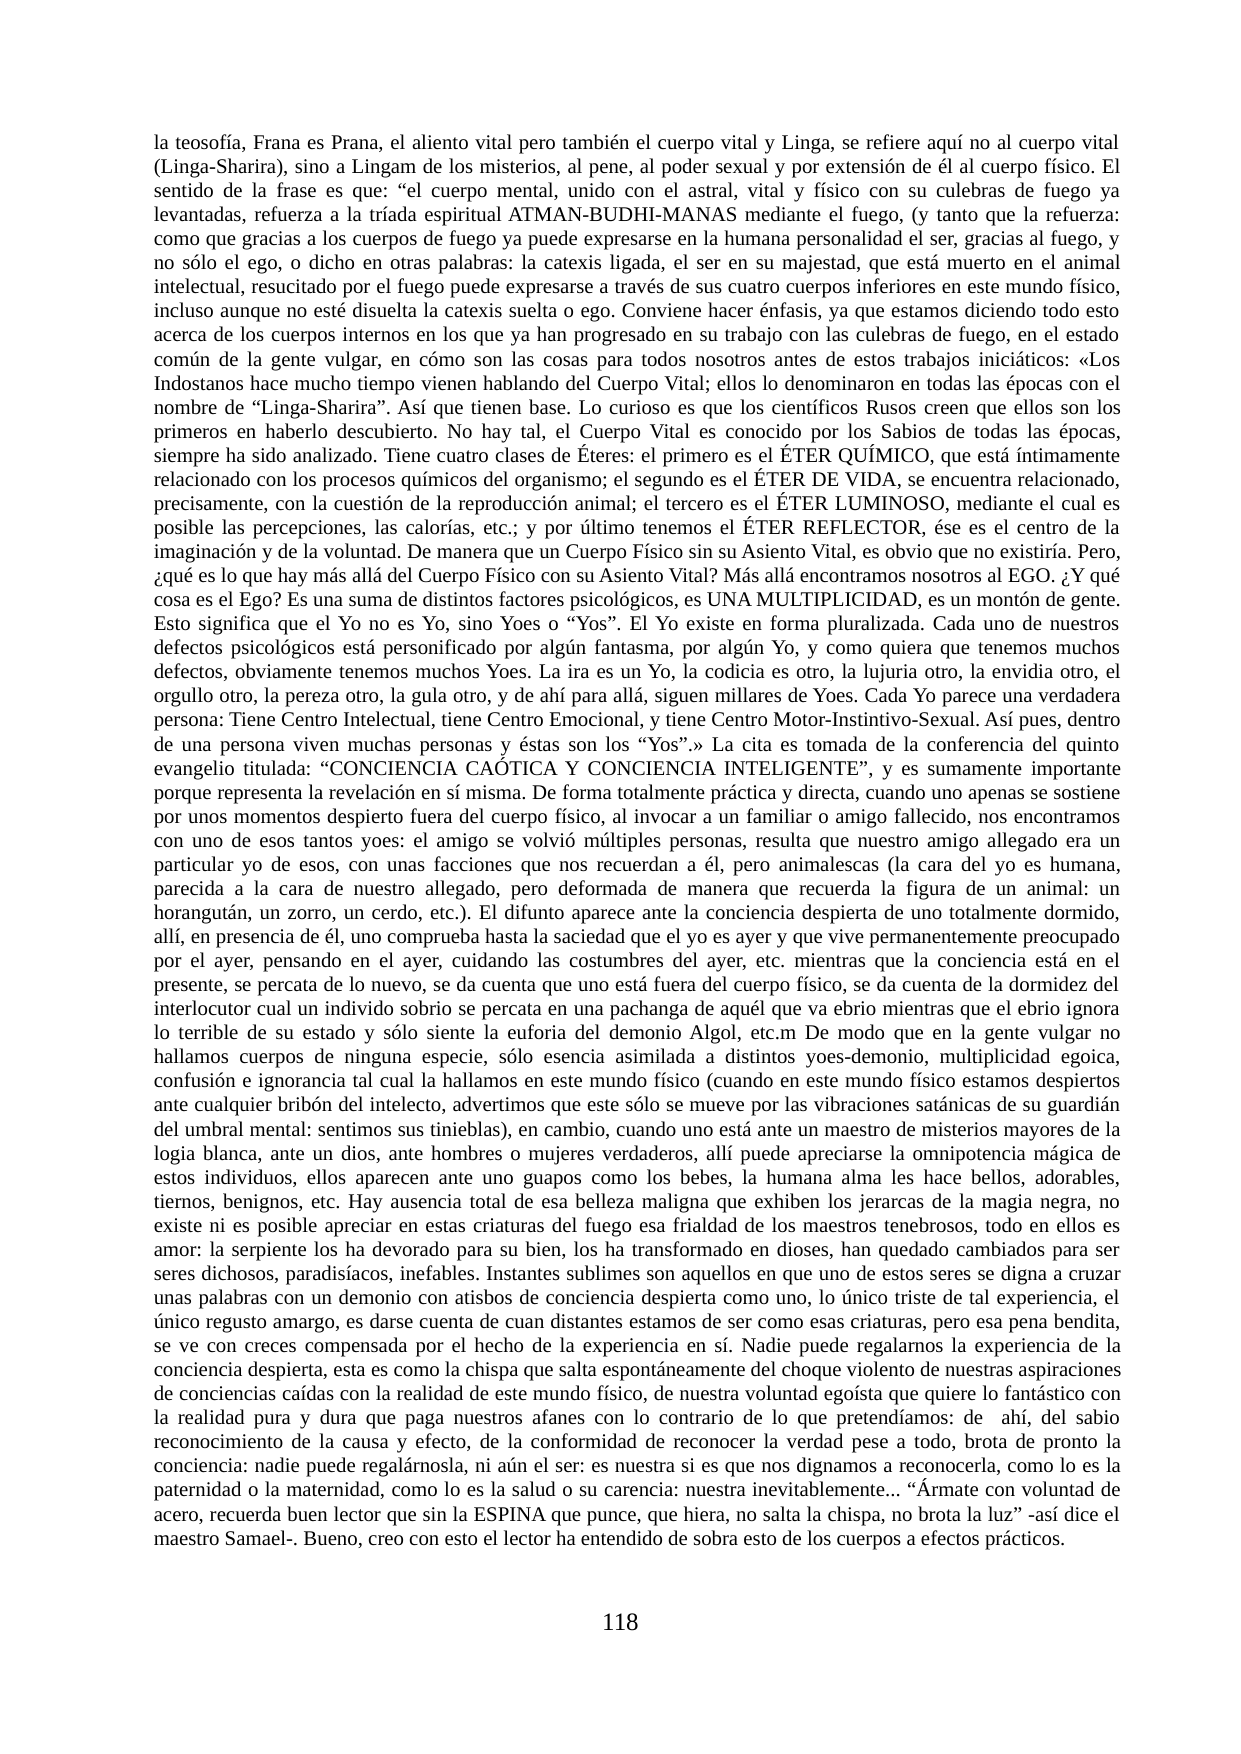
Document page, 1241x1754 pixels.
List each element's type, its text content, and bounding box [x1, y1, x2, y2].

text la teosofía, Frana es Prana, el aliento vital pero también el cuerpo vital y Linga, se refiere aquí no al cuerpo vital (Linga-Sharira), sino a Lingam de los misterios, al pene, al poder sexual y por extensión de él al cuerpo físico. El sentido de la frase es que: “el cuerpo mental, unido con el astral, vital y físico con su culebras de fuego ya levantadas, refuerza a la tríada espiritual ATMAN-BUDHI-MANAS mediante el fuego, (y tanto que la refuerza: como que gracias a los cuerpos de fuego ya puede expresarse en la humana personalidad el ser, gracias al fuego, y no sólo el ego, o dicho en otras palabras: la catexis ligada, el ser en su majestad, que está muerto en el animal intelectual, resucitado por el fuego puede expresarse a través de sus cuatro cuerpos inferiores en este mundo físico, incluso aunque no esté disuelta la catexis suelta o ego. Conviene hacer énfasis, ya que estamos diciendo todo esto acerca de los cuerpos internos en los que ya han progresado en su trabajo con las culebras de fuego, en el estado común de la gente vulgar, en cómo son las cosas para todos nosotros antes de estos trabajos iniciáticos: «Los Indostanos hace mucho tiempo vienen hablando del Cuerpo Vital; ellos lo denominaron en todas las épocas con el nombre de “Linga-Sharira”. Así que tienen base. Lo curioso es que los científicos Rusos creen que ellos son los primeros en haberlo descubierto. No hay tal, el Cuerpo Vital es conocido por los Sabios de todas las épocas, siempre ha sido analizado. Tiene cuatro clases de Éteres: el primero es el ÉTER QUÍMICO, que está íntimamente relacionado con los procesos químicos del organismo; el segundo es el ÉTER DE VIDA, se encuentra relacionado, precisamente, con la cuestión de la reproducción animal; el tercero es el ÉTER LUMINOSO, mediante el cual es posible las percepciones, las calorías, etc.; y por último tenemos el ÉTER REFLECTOR, ése es el centro de la imaginación y de la voluntad. De manera que un Cuerpo Físico sin su Asiento Vital, es obvio que no existiría. Pero, ¿qué es lo que hay más allá del Cuerpo Físico con su Asiento Vital? Más allá encontramos nosotros al EGO. ¿Y qué cosa es el Ego? Es una suma de distintos factores psicológicos, es UNA MULTIPLICIDAD, es un montón de gente. Esto significa que el Yo no es Yo, sino Yoes o “Yos”. El Yo existe en forma pluralizada. Cada uno de nuestros defectos psicológicos está personificado por algún fantasma, por algún Yo, y como quiera que tenemos muchos defectos, obviamente tenemos muchos Yoes. La ira es un Yo, la codicia es otro, la lujuria otro, la envidia otro, el orgullo otro, la pereza otro, la gula otro, y de ahí para allá, siguen millares de Yoes. Cada Yo parece una verdadera persona: Tiene Centro Intelectual, tiene Centro Emocional, y tiene Centro Motor-Instintivo-Sexual. Así pues, dentro de una persona viven muchas personas y éstas son los “Yos”.» La cita es tomada de la conferencia del quinto evangelio titulada: “CONCIENCIA CAÓTICA Y CONCIENCIA INTELIGENTE”, y es sumamente importante porque representa la revelación en sí misma. De forma totalmente práctica y directa, cuando uno apenas se sostiene por unos momentos despierto fuera del cuerpo físico, al invocar a un familiar o amigo fallecido, nos encontramos con uno de esos tantos yoes: el amigo se volvió múltiples personas, resulta que nuestro amigo allegado era un particular yo de esos, con unas facciones que nos recuerdan a él, pero animalescas (la cara del yo es humana, parecida a la cara de nuestro allegado, pero deformada de manera que recuerda la figura de un animal: un horangután, un zorro, un cerdo, etc.). El difunto aparece ante la conciencia despierta de uno totalmente dormido, allí, en presencia de él, uno comprueba hasta la saciedad que el yo es ayer y que vive permanentemente preocupado por el ayer, pensando en el ayer, cuidando las costumbres del ayer, etc. mientras que la conciencia está en el presente, se percata de lo nuevo, se da cuenta que uno está fuera del cuerpo físico, se da cuenta de la dormidez del interlocutor cual un individo sobrio se percata en una pachanga de aquél que va ebrio mientras que el ebrio ignora lo terrible de su estado y sólo siente la euforia del demonio Algol, etc.m De modo que en la gente vulgar no hallamos cuerpos de ninguna especie, sólo esencia asimilada a distintos yoes-demonio, multiplicidad egoica, confusión e ignorancia tal cual la hallamos en este mundo físico (cuando en este mundo físico estamos despiertos ante cualquier bribón del intelecto, advertimos que este sólo se mueve por las vibraciones satánicas de su guardián del umbral mental: sentimos sus tinieblas), en cambio, cuando uno está ante un maestro de misterios mayores de la logia blanca, ante un dios, ante hombres o mujeres verdaderos, allí puede apreciarse la omnipotencia mágica de estos individuos, ellos aparecen ante uno guapos como los bebes, la humana alma les hace bellos, adorables, tiernos, benignos, etc. Hay ausencia total de esa belleza maligna que exhiben los jerarcas de la magia negra, no existe ni es posible apreciar en estas criaturas del fuego esa frialdad de los maestros tenebrosos, todo en ellos es amor: la serpiente los ha devorado para su bien, los ha transformado en dioses, han quedado cambiados para ser seres dichosos, paradisíacos, inefables. Instantes sublimes son aquellos en que uno de estos seres se digna a cruzar unas palabras con un demonio con atisbos de conciencia despierta como uno, lo único triste de tal experiencia, el único regusto amargo, es darse cuenta de cuan distantes estamos de ser como esas criaturas, pero esa pena bendita, se ve con creces compensada por el hecho de la experiencia en sí. Nadie puede regalarnos la experiencia de la conciencia despierta, esta es como la chispa que salta espontáneamente del choque violento de nuestras aspiraciones de conciencias caídas con la realidad de este mundo físico, de nuestra voluntad egoísta que quiere lo fantástico con la realidad pura y dura que paga nuestros afanes con lo contrario de lo que pretendíamos: de ahí, del sabio reconocimiento de la causa y efecto, de la conformidad de reconocer la verdad pese a todo, brota de pronto la conciencia: nadie puede regalárnosla, ni aún el ser: es nuestra si es que nos dignamos a reconocerla, como lo es la paternidad o la maternidad, como lo es la salud o su carencia: nuestra inevitablemente... “Ármate con voluntad de acero, recuerda buen lector que sin la ESPINA que punce, que hiera, no salta la chispa, no brota la luz” -así dice el maestro Samael-. Bueno, creo con esto el lector ha entendido de sobra esto de los cuerpos a efectos prácticos. [118, 130, 1122, 1549]
